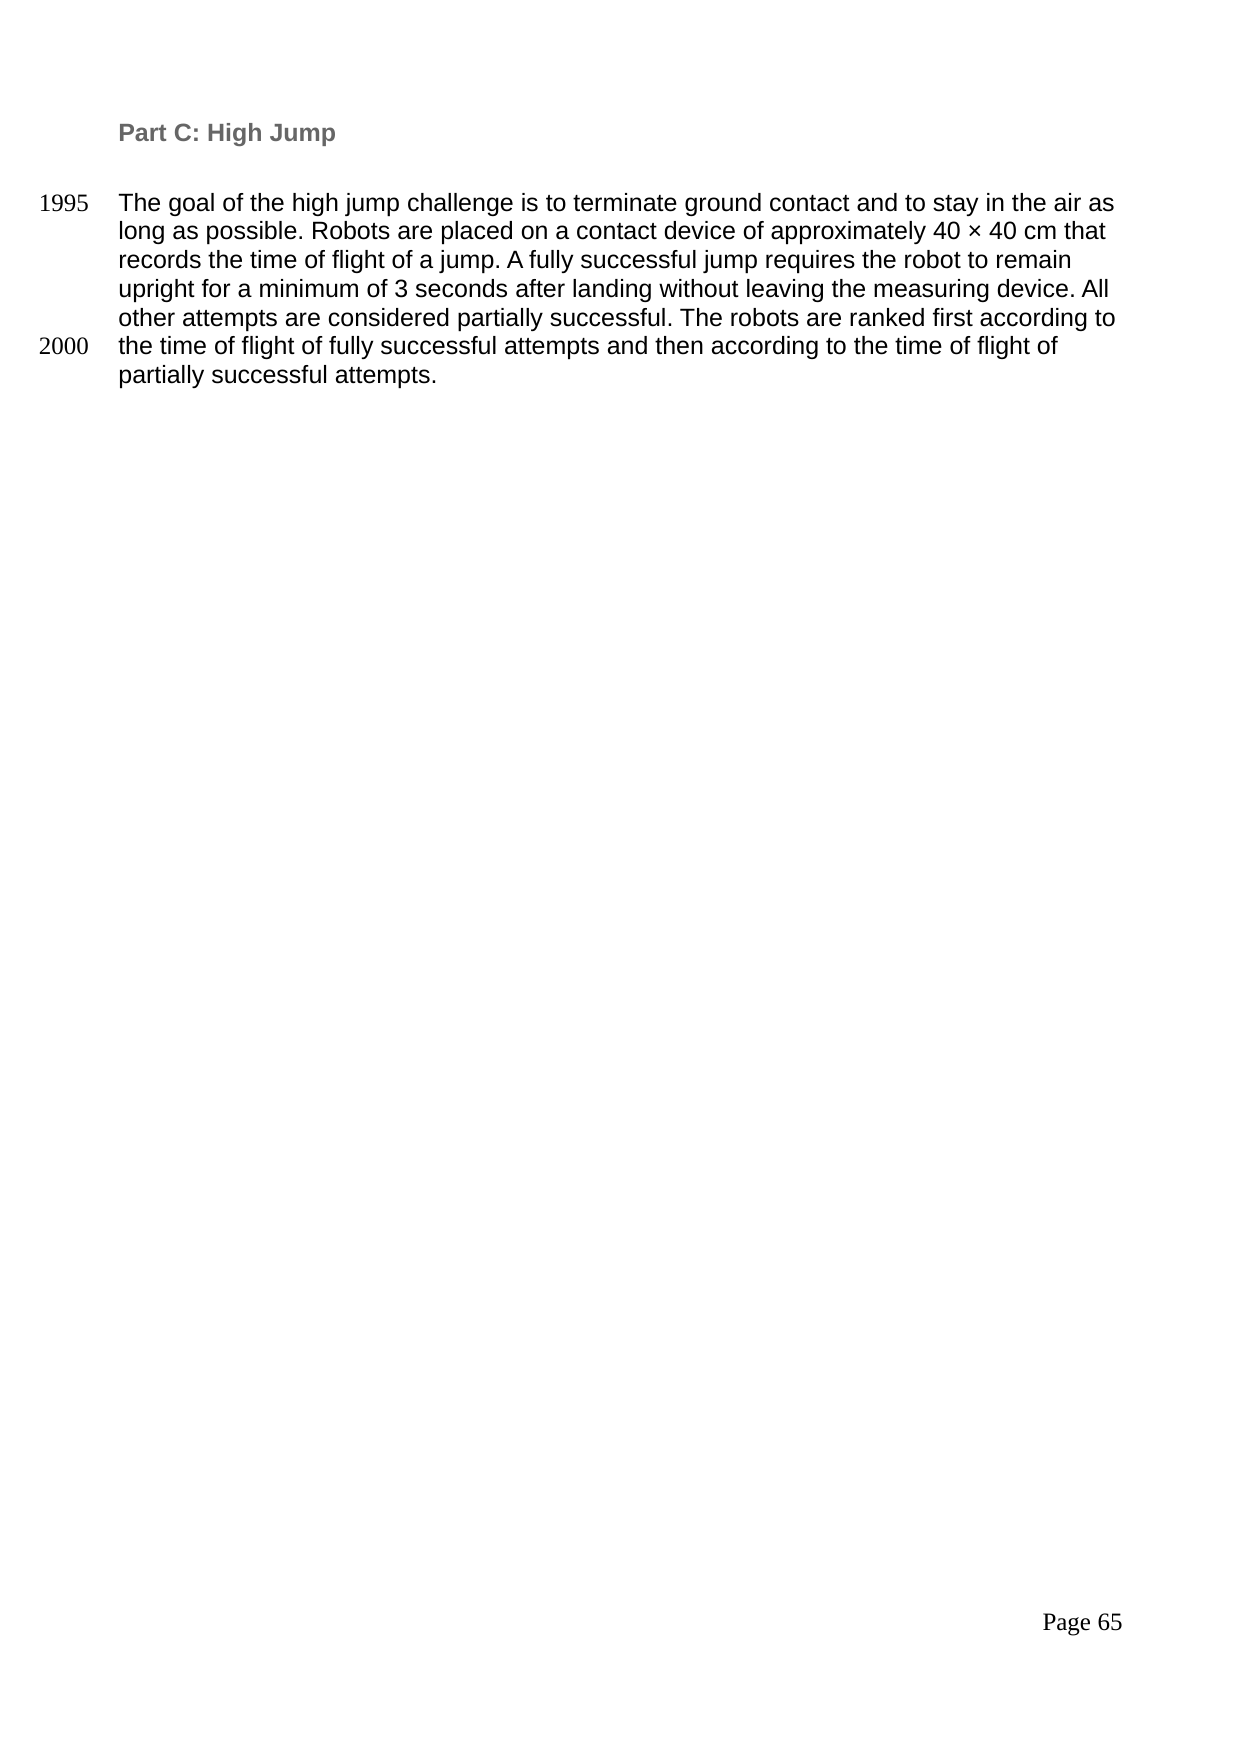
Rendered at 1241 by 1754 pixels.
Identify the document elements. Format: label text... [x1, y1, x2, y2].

text The goal of the high jump challenge is to terminate ground contact and to stay in the air as long as possible. Robots are placed on a contact device of approximately 40 × 40 cm that records the time of flight of a jump. A fully successful jump requires the robot to remain upright for a minimum of 3 seconds after landing without leaving the measuring device. All other attempts are considered partially successful. The robots are ranked first according to the time of flight of fully successful attempts and then according to the time of flight of partially successful attempts. [118, 187, 1122, 389]
text Part C: High Jump [118, 118, 1122, 147]
